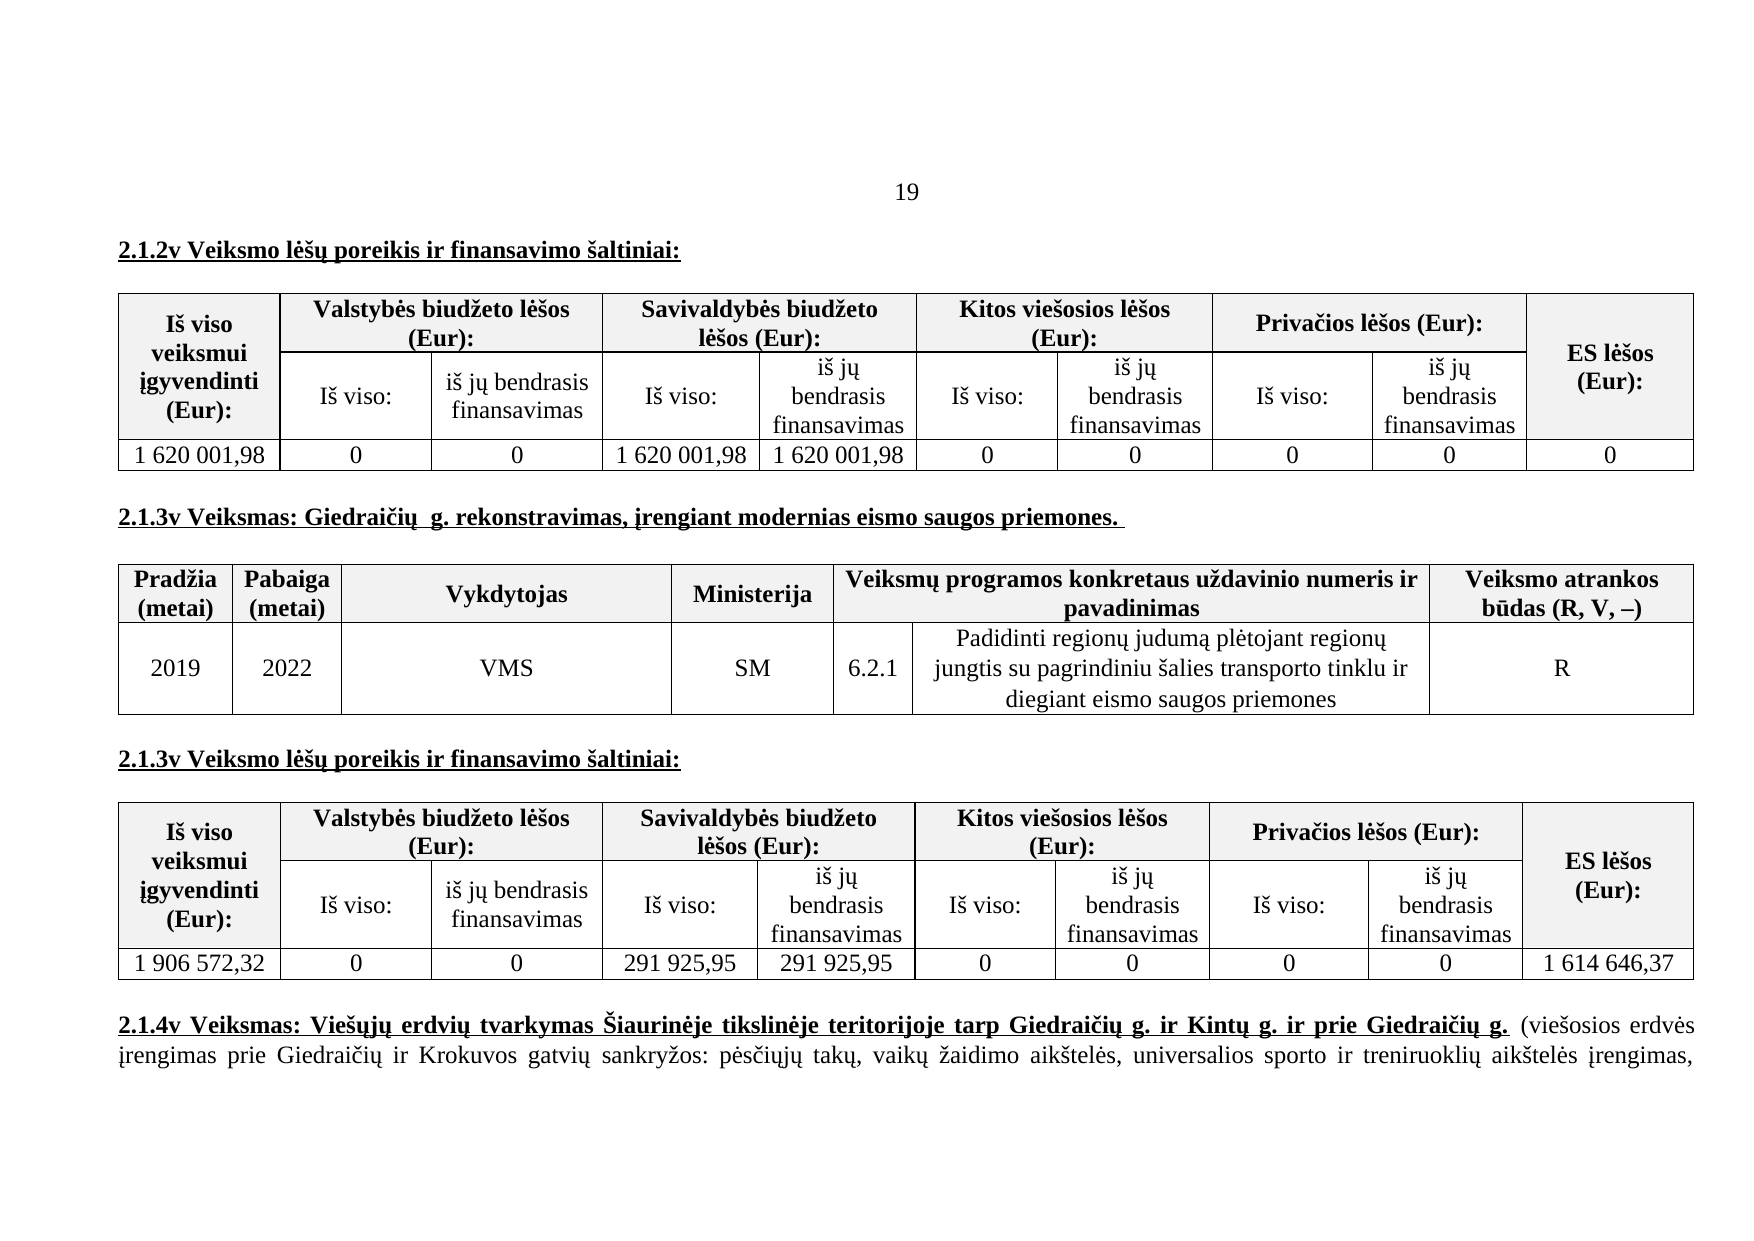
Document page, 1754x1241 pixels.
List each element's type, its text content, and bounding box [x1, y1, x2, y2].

table_cell 0 [1213, 440, 1372, 470]
text 2.1.3v Veiksmo lėšų poreikis ir finansavimo šaltiniai: [118, 744, 1695, 773]
table_cell 0 [432, 440, 602, 470]
table_header Privačios lėšos (Eur): [1213, 294, 1526, 351]
table_cell 0 [917, 440, 1057, 470]
table_cell iš jų bendrasis finansavimas [432, 861, 602, 947]
table_cell Iš viso: [603, 861, 757, 947]
table_cell Iš viso: [281, 353, 431, 439]
table_cell iš jų bendrasis finansavimas [1058, 353, 1212, 439]
table_cell iš jų bendrasis finansavimas [432, 353, 602, 439]
table_cell Iš viso: [1210, 861, 1368, 947]
table_header Valstybės biudžeto lėšos (Eur): [281, 803, 602, 860]
table_header ES lėšos (Eur): [1523, 803, 1693, 947]
table_cell 0 [1369, 949, 1522, 979]
table_cell 0 [1056, 949, 1209, 979]
table_cell 0 [1527, 440, 1693, 470]
table_cell iš jų bendrasis finansavimas [1056, 861, 1209, 947]
text 2.1.2v Veiksmo lėšų poreikis ir finansavimo šaltiniai: [118, 235, 1695, 264]
table_header Kitos viešosios lėšos (Eur): [917, 294, 1212, 351]
table_header Savivaldybės biudžeto lėšos (Eur): [603, 294, 916, 351]
table_cell 0 [1373, 440, 1526, 470]
table_cell 0 [432, 949, 602, 979]
table_header Ministerija [672, 565, 833, 622]
table_cell SM [672, 623, 833, 714]
table_cell 1 620 001,98 [603, 440, 759, 470]
table_cell 6.2.1 [834, 623, 912, 714]
table_header Iš viso veiksmui įgyvendinti (Eur): [119, 294, 279, 439]
table_cell 0 [1210, 949, 1368, 979]
table_header Pradžia (metai) [119, 565, 232, 622]
text 2.1.4v Veiksmas: Viešųjų erdvių tvarkymas Šiaurinėje tikslinėje teritorijoje tarp Giedraičių g. ir Kintų g. ir prie Giedraičių g. (viešosios erdvės įrengimas prie Giedraičių ir Krokuvos gatvių sankryžos: pėsčiųjų takų, vaikų žaidimo aikštelės, universalios sporto ir treniruoklių aikštelės įrengimas, [118, 1010, 1695, 1068]
table_header ES lėšos (Eur): [1527, 294, 1693, 439]
table_cell Iš viso: [281, 861, 431, 947]
table_cell 1 620 001,98 [119, 440, 279, 470]
table_header Veiksmų programos konkretaus uždavinio numeris ir pavadinimas [834, 565, 1429, 622]
table_cell 1 906 572,32 [119, 949, 280, 979]
table_cell 0 [1058, 440, 1212, 470]
table_cell 291 925,95 [758, 949, 914, 979]
text 2.1.3v Veiksmas: Giedraičių g. rekonstravimas, įrengiant modernias eismo saugos priemones. [118, 502, 1695, 531]
table_header Savivaldybės biudžeto lėšos (Eur): [603, 803, 914, 860]
table_cell 0 [281, 440, 431, 470]
table_cell 291 925,95 [603, 949, 757, 979]
table_cell R [1430, 623, 1693, 714]
table_cell Padidinti regionų judumą plėtojant regionų jungtis su pagrindiniu šalies transporto tinklu ir diegiant eismo saugos priemones [913, 623, 1429, 714]
table_cell iš jų bendrasis finansavimas [758, 861, 914, 947]
table_header Iš viso veiksmui įgyvendinti (Eur): [119, 803, 280, 947]
table_cell VMS [342, 623, 671, 714]
table_header Pabaiga (metai) [233, 565, 341, 622]
table_header Kitos viešosios lėšos (Eur): [916, 803, 1209, 860]
table_cell Iš viso: [917, 353, 1057, 439]
table_cell iš jų bendrasis finansavimas [1369, 861, 1522, 947]
table_cell Iš viso: [916, 861, 1055, 947]
table_cell 2019 [119, 623, 232, 714]
table_cell 0 [281, 949, 431, 979]
table_cell 0 [916, 949, 1055, 979]
table_cell 2022 [233, 623, 341, 714]
table_header Valstybės biudžeto lėšos (Eur): [281, 294, 602, 351]
table_cell 1 614 646,37 [1523, 949, 1693, 979]
table_cell iš jų bendrasis finansavimas [760, 353, 916, 439]
table_cell Iš viso: [1213, 353, 1372, 439]
table_header Veiksmo atrankos būdas (R, V, –) [1430, 565, 1693, 622]
table_header Privačios lėšos (Eur): [1210, 803, 1522, 860]
table_header Vykdytojas [342, 565, 671, 622]
table_cell 1 620 001,98 [760, 440, 916, 470]
table_cell iš jų bendrasis finansavimas [1373, 353, 1526, 439]
table_cell Iš viso: [603, 353, 759, 439]
